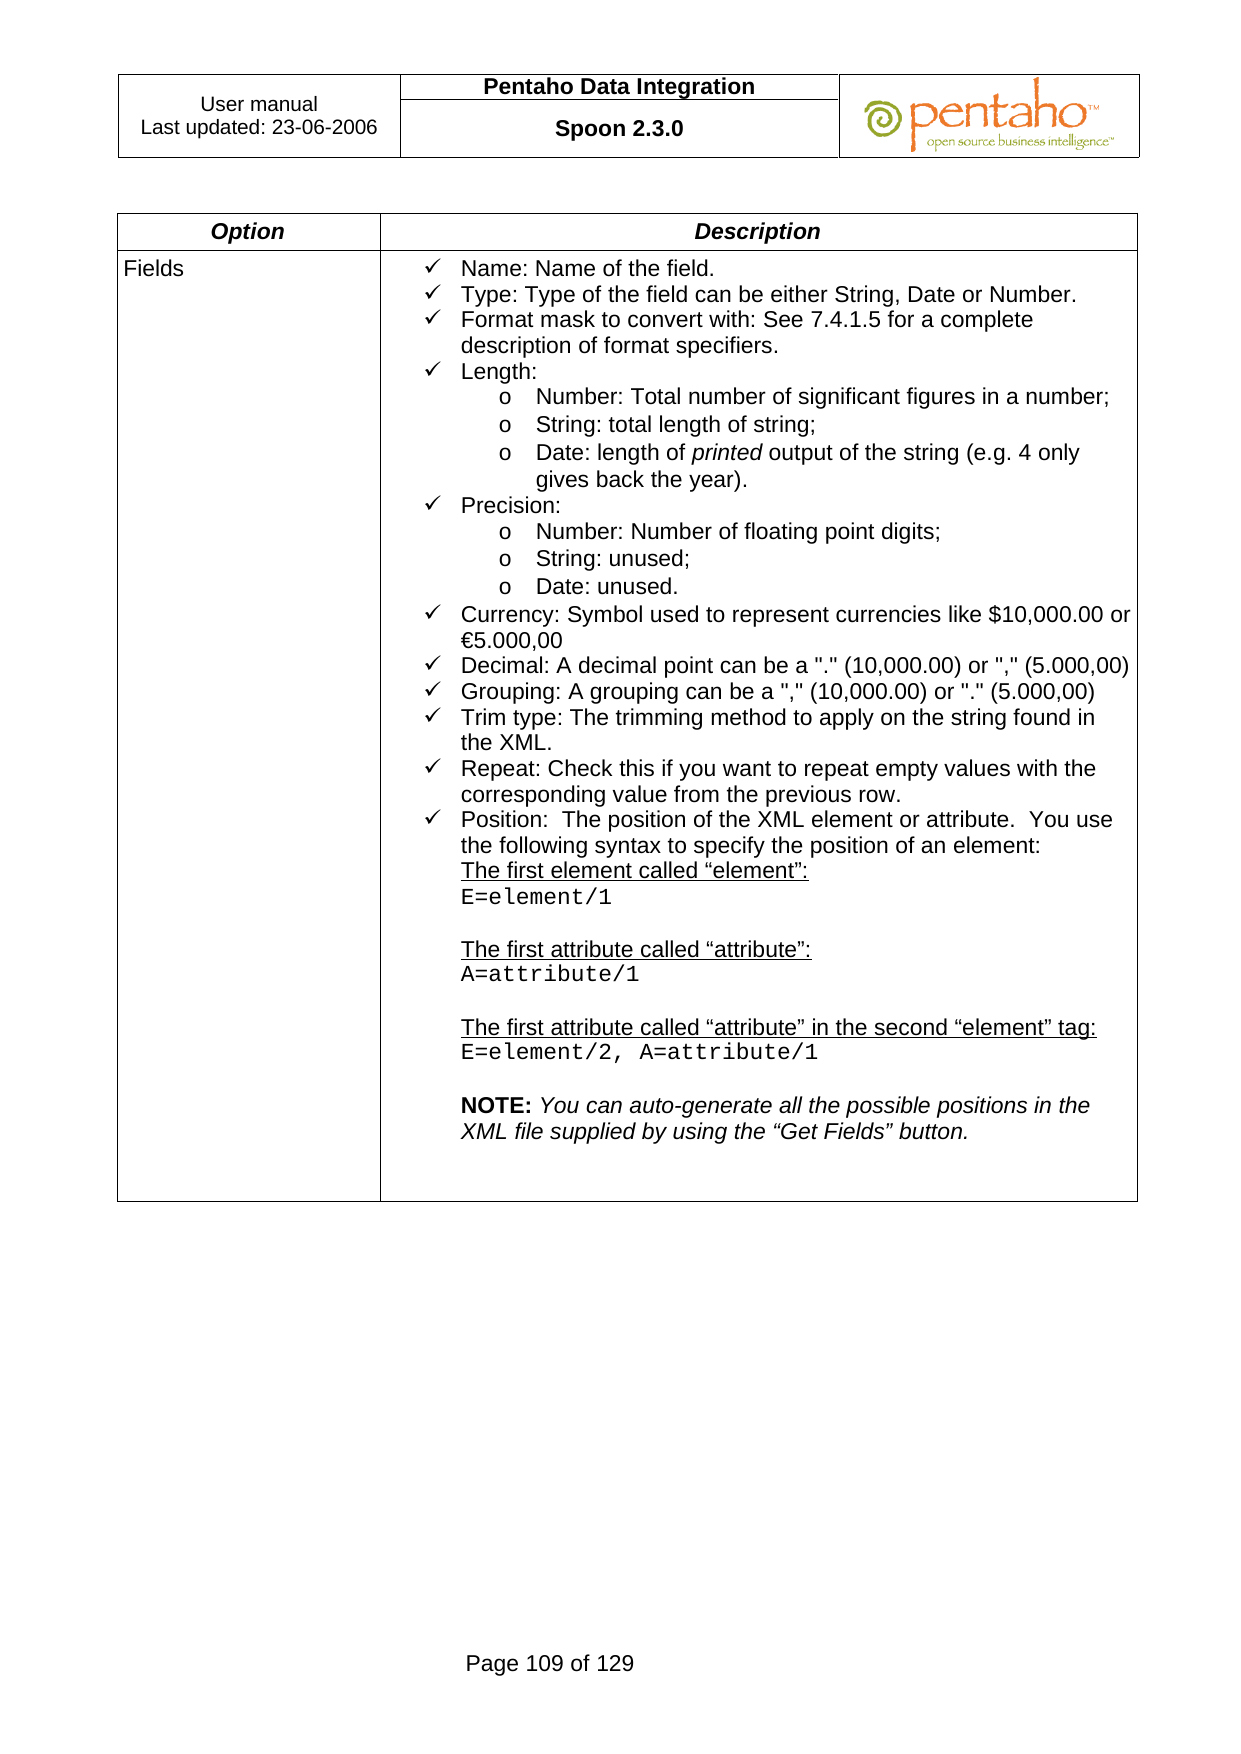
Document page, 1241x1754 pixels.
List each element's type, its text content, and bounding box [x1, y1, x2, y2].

table_cell Fields [118, 251, 380, 1201]
table_cell Name: Name of the field. Type: Type of the field can be either String, Date or Number. Format mask to convert with: See 7.4.1.5 for a complete description of format specifiers. Length: Number: Total number of significant figures in a number; String: total length of string; Date: length of printed output of the string (e.g. 4 only gives back the year). Precision: Number: Number of floating point digits; String: unused; Date: unused. Currency: Symbol used to represent currencies like $10,000.00 or €5.000,00 Decimal: A decimal point can be a "." (10,000.00) or "," (5.000,00) Grouping: A grouping can be a "," (10,000.00) or "." (5.000,00) Trim type: The trimming method to apply on the string found in the XML. Repeat: Check this if you want to repeat empty values with the corresponding value from the previous row. Position: The position of the XML element or attribute. You use the following syntax to specify the position of an element: The first element called “element”: E=element/1 The first attribute called “attribute”: A=attribute/1 The first attribute called “attribute” in the second “element” tag: E=element/2, A=attribute/1 NOTE: You can auto-generate all the possible positions in the XML file supplied by using the “Get Fields” button. [381, 251, 1137, 1201]
table_header Description [381, 214, 1137, 250]
table_header Option [118, 214, 380, 250]
